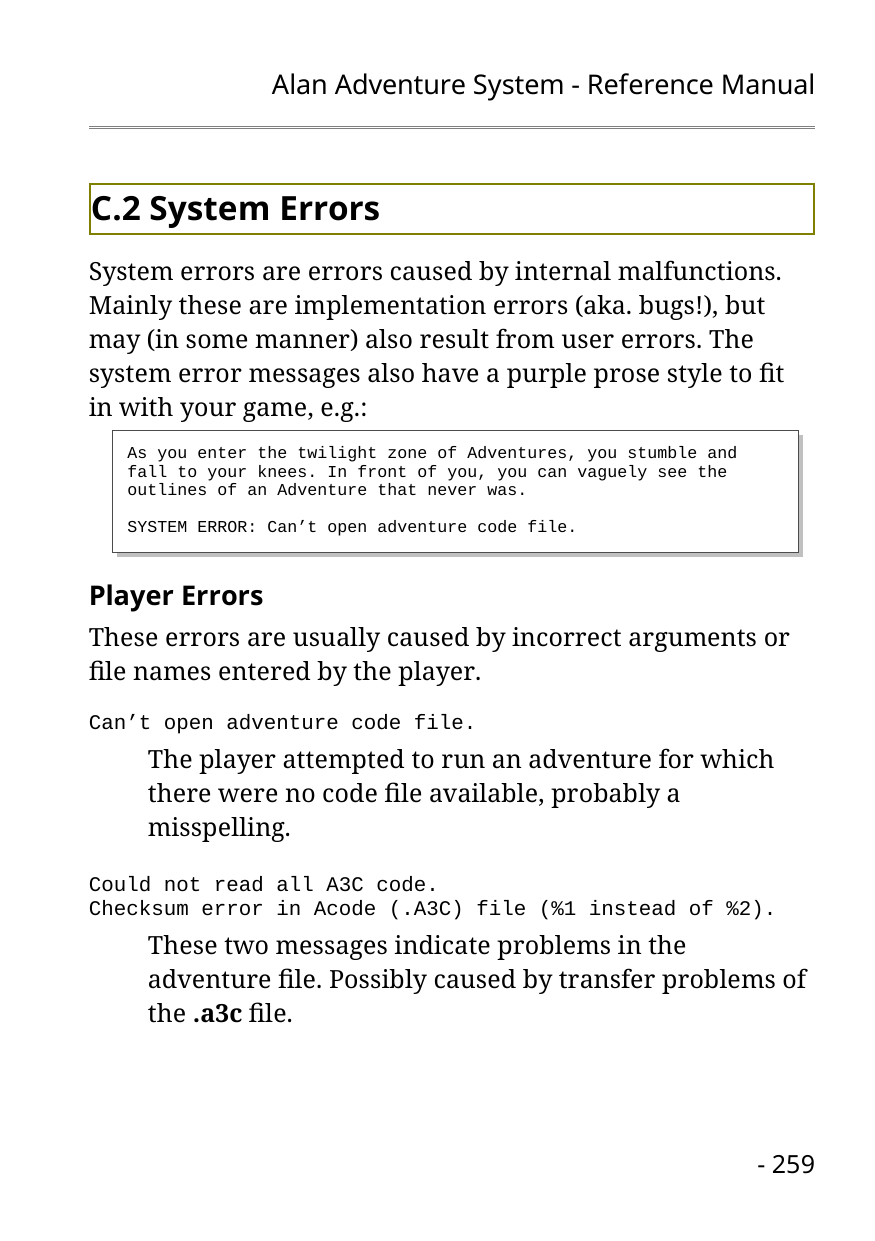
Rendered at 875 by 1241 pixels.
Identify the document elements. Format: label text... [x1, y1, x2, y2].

text System errors are errors caused by internal malfunctions. Mainly these are im­plementation errors (aka. bugs!), but may (in some manner) also result from user errors. The system error messages also have a purple prose style to fit in with your game, e.g.: [88, 254, 815, 423]
text Could not read all A3C code. Checksum error in Acode (.A3C) file (%1 instead of %2). [88, 874, 815, 922]
text The player attempted to run an adventure for which there were no code file available, probably a misspelling. [148, 742, 815, 844]
subtitle Player Errors [88, 576, 815, 613]
text Can’t open adventure code file. [88, 712, 815, 736]
text As you enter the twilight zone of Adventures, you stumble and fall to your knees. In front of you, you can vaguely see the outlines of an Adventure that never was. SYSTEM ERROR: Can’t open adventure code file. [113, 431, 798, 552]
subtitle System Errors [91, 185, 813, 233]
text These errors are usually caused by incorrect arguments or file names entered by the player. [88, 620, 815, 688]
text These two messages indicate problems in the adventure file. Possibly caused by transfer problems of the .a3c file. [148, 928, 815, 1030]
